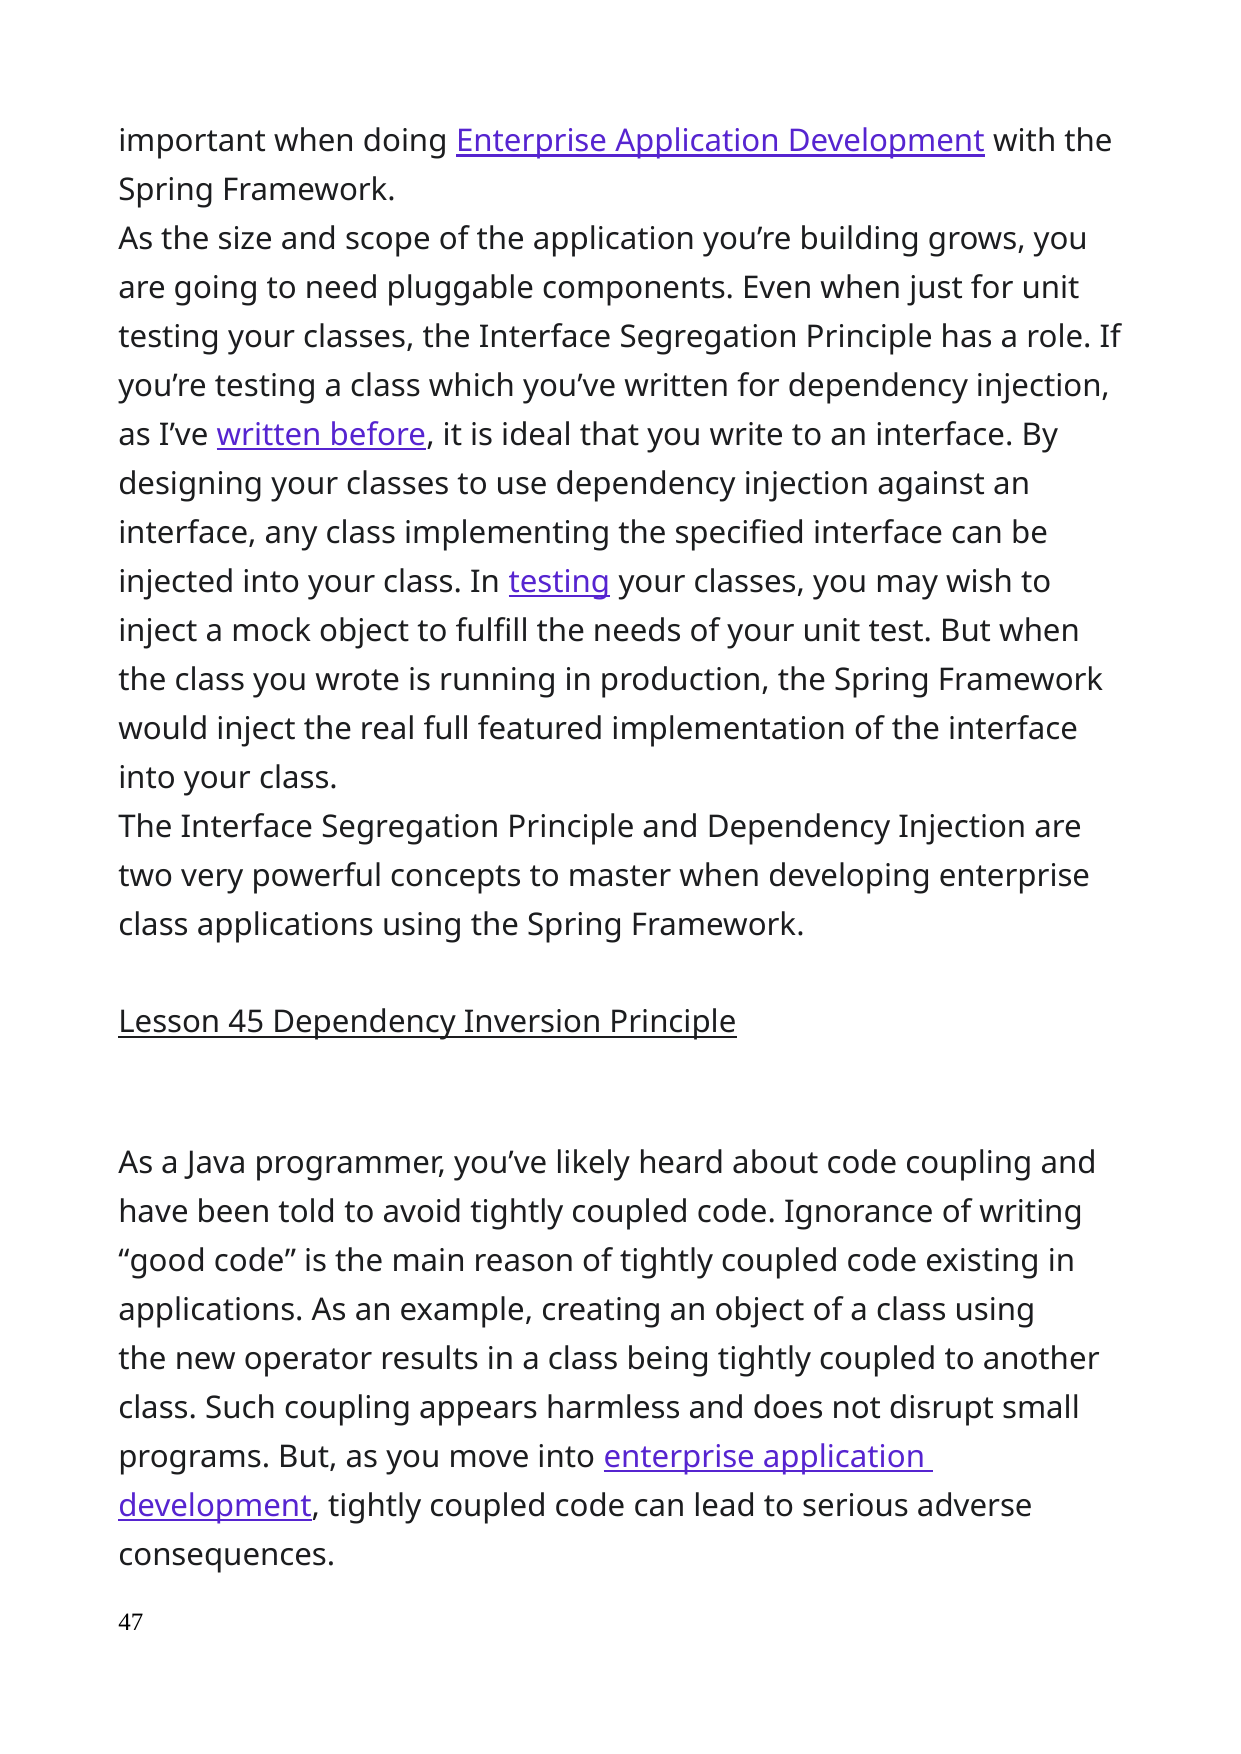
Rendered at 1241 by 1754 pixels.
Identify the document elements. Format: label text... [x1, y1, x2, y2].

text Lesson 45 Dependency Inversion Principle [118, 999, 1122, 1042]
text As the size and scope of the application you’re building grows, you are going to need pluggable components. Even when just for unit testing your classes, the Interface Segregation Principle has a role. If you’re testing a class which you’ve written for dependency injection, as I’ve written before, it is ideal that you write to an interface. By designing your classes to use dependency injection against an interface, any class implementing the specified interface can be injected into your class. In testing your classes, you may wish to inject a mock object to fulfill the needs of your unit test. But when the class you wrote is running in production, the Spring Framework would inject the real full featured implementation of the interface into your class. [118, 216, 1122, 797]
text The Interface Segregation Principle and Dependency Injection are two very powerful concepts to master when developing enterprise class applications using the Spring Framework. [118, 803, 1122, 944]
text important when doing Enterprise Application Development with the Spring Framework. [118, 118, 1122, 210]
text As a Java programmer, you’ve likely heard about code coupling and have been told to avoid tightly coupled code. Ignorance of writing “good code” is the main reason of tightly coupled code existing in applications. As an example, creating an object of a class using the new operator results in a class being tightly coupled to another class. Such coupling appears harmless and does not disrupt small programs. But, as you move into enterprise application development, tightly coupled code can lead to serious adverse consequences. [118, 1140, 1122, 1574]
